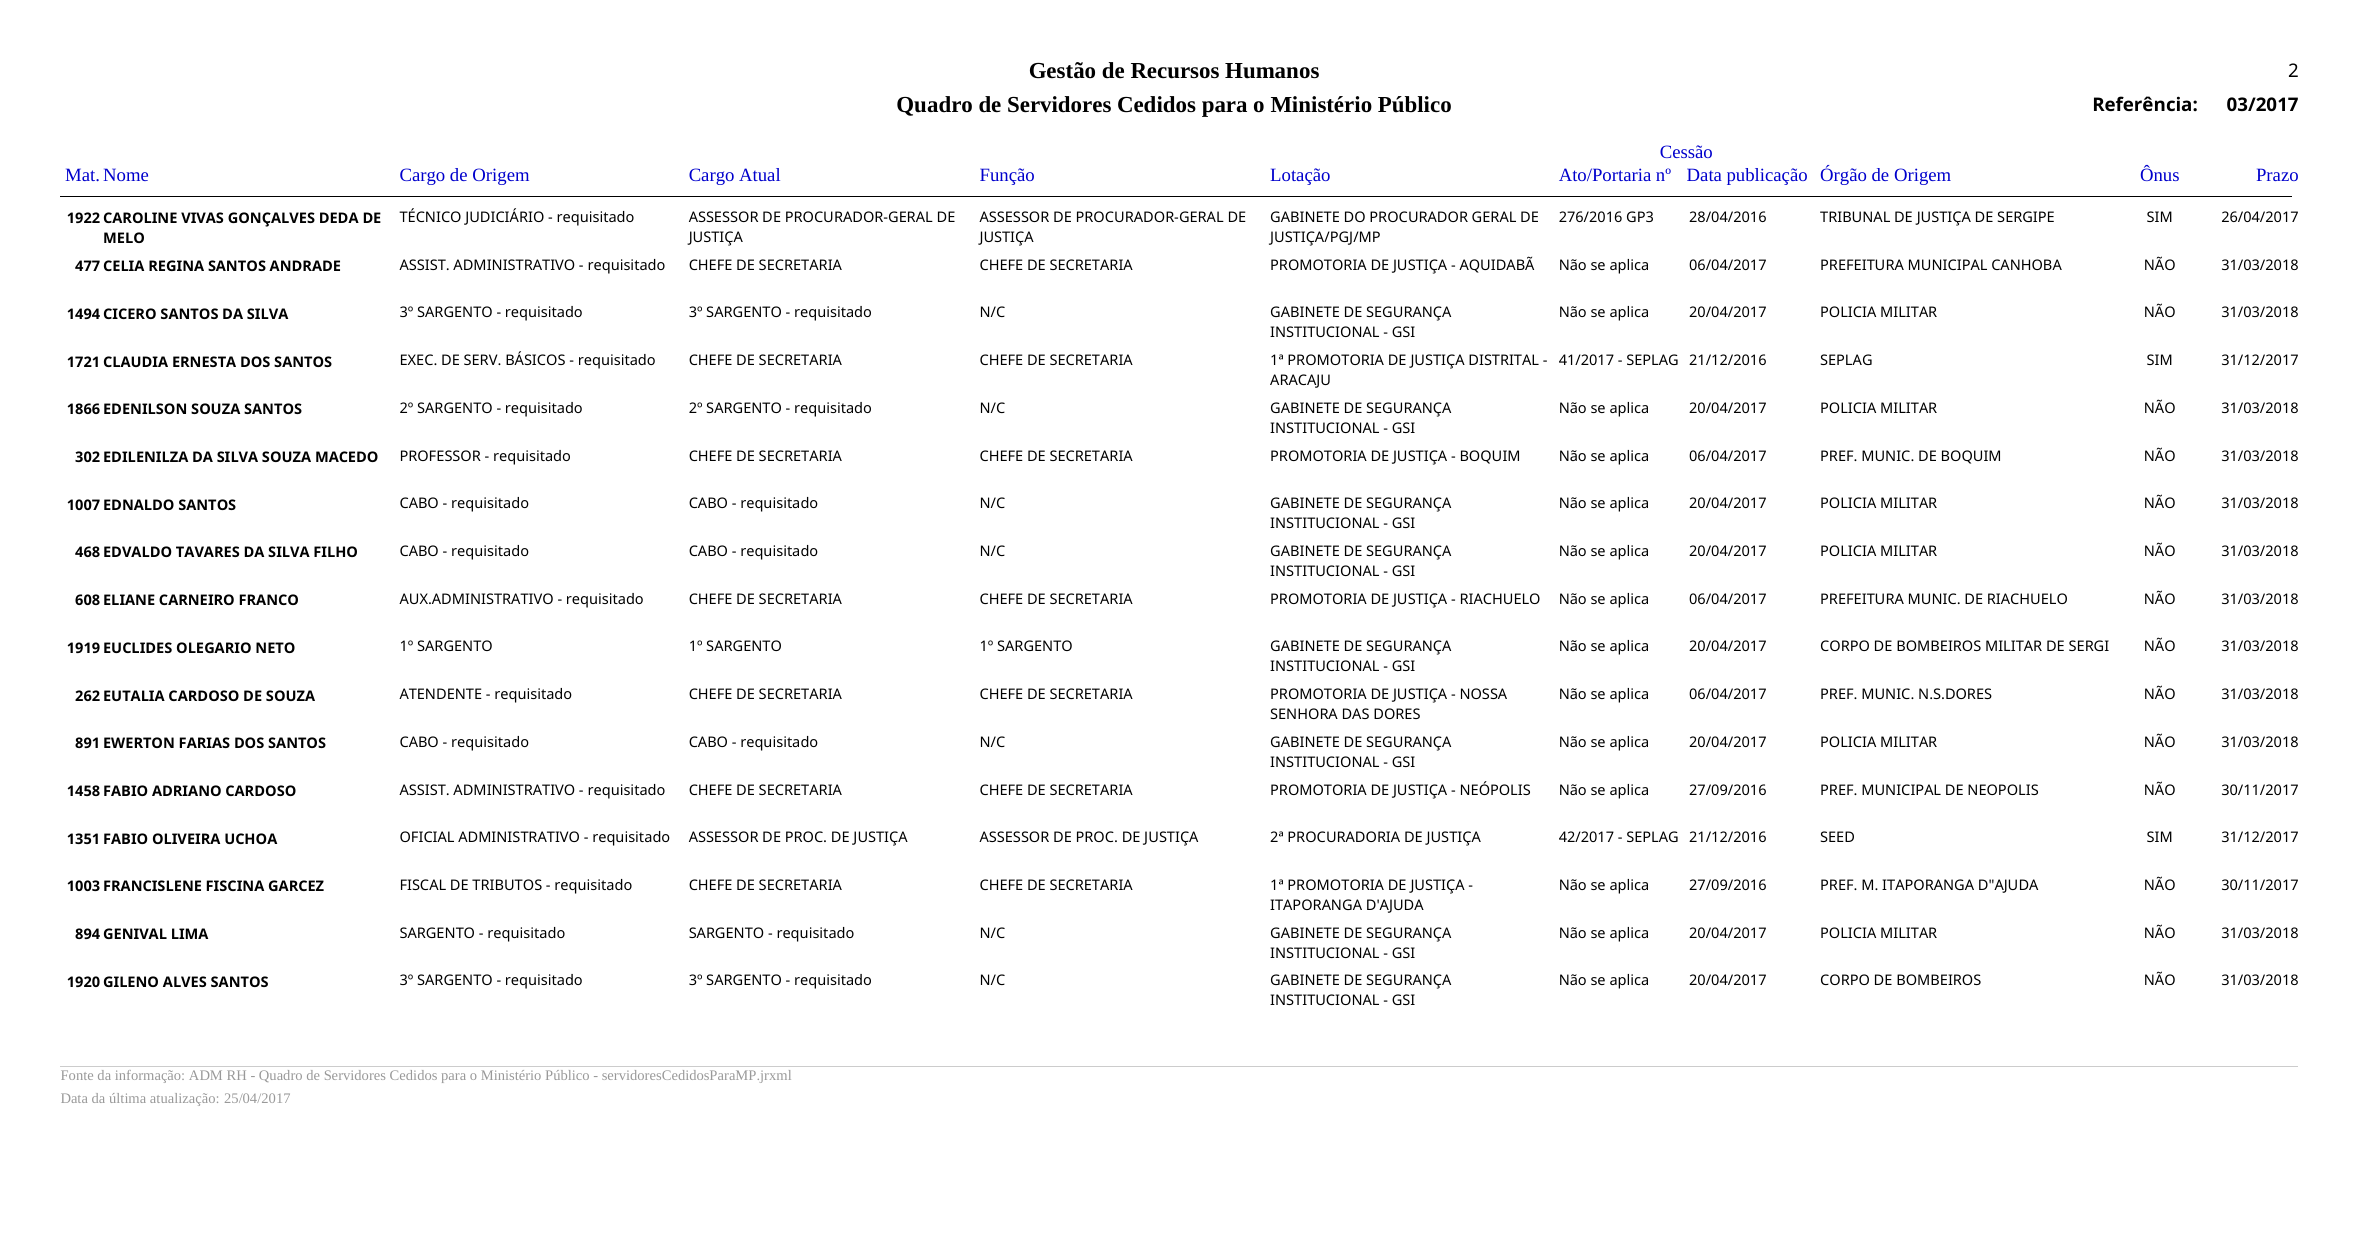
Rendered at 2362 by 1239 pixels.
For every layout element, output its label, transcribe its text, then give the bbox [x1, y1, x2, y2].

table_cell 1920 [12, 972, 100, 1000]
table_header ATENDENTE - requisitado [399, 684, 682, 730]
table_cell 262 [12, 685, 100, 714]
table_cell [1684, 378, 1689, 395]
table_cell [683, 972, 688, 994]
table_header 41/2017 - SEPLAG [1559, 350, 1684, 377]
table_cell [2299, 829, 2361, 851]
table_cell [2299, 426, 2361, 442]
table_header Não se aplica [1559, 779, 1684, 806]
table_cell [103, 302, 393, 348]
table_cell [0, 876, 12, 899]
table_cell [1814, 235, 1820, 252]
table_cell [972, 712, 979, 729]
table_cell [1559, 302, 1684, 348]
table_cell [979, 445, 1262, 492]
table_cell EDVALDO TAVARES DA SILVA FILHO [103, 542, 393, 587]
table_cell [1262, 235, 1270, 252]
table_header CABO - requisitado [689, 732, 972, 778]
table_header N/C [979, 398, 1262, 444]
table_cell [12, 255, 100, 301]
table_cell [0, 426, 12, 442]
table_cell [1262, 972, 1270, 994]
table_cell GENIVAL LIMA [103, 924, 393, 969]
table_header 1ª PROMOTORIA DE JUSTIÇA - ITAPORANGA D'AJUDA [1270, 875, 1553, 921]
table_cell [1814, 876, 1820, 899]
table_header Não se aplica [1559, 732, 1684, 759]
table_cell [683, 760, 688, 776]
table_cell [0, 208, 12, 231]
table_header 20/04/2017 [1689, 732, 1814, 756]
table_cell 302 [12, 447, 100, 475]
table_cell [1270, 445, 1553, 492]
table_header CHEFE DE SECRETARIA [979, 779, 1262, 826]
table_header NÃO [2119, 445, 2200, 469]
table_cell [1814, 474, 1820, 490]
table_cell [972, 590, 979, 612]
table_cell [2299, 951, 2361, 967]
table_cell [0, 521, 12, 538]
table_cell [683, 855, 688, 872]
table_header 31/03/2018 [2200, 923, 2298, 951]
table_header Não se aplica [1559, 636, 1684, 663]
table_cell Gestão de Recursos Humanos [346, 57, 2002, 85]
table_cell [1684, 972, 1689, 994]
table_cell [2299, 235, 2361, 252]
table_cell [2299, 903, 2361, 919]
table_cell [683, 378, 688, 395]
table_header 31/03/2018 [2200, 732, 2298, 760]
table_cell [1814, 447, 1820, 469]
table_cell [1553, 829, 1558, 851]
table_cell [683, 617, 688, 633]
table_cell [2200, 712, 2298, 730]
table_cell [2299, 283, 2361, 299]
table_cell [12, 666, 100, 682]
table_header POLICIA MILITAR [1820, 302, 2119, 349]
table_cell [1553, 733, 1558, 756]
table_cell [12, 445, 100, 492]
table_cell [979, 255, 1262, 301]
table_cell [1814, 855, 1820, 872]
table_cell 608 [12, 590, 100, 618]
table_header CHEFE DE SECRETARIA [979, 350, 1262, 396]
table_cell EUTALIA CARDOSO DE SOUZA [103, 685, 393, 730]
table_cell [1553, 855, 1558, 872]
table_cell [1262, 829, 1270, 851]
table_cell [1559, 493, 1684, 539]
table_cell [1262, 208, 1270, 231]
table_cell [1270, 255, 1553, 301]
table_cell [972, 665, 979, 681]
table_cell [393, 617, 399, 633]
table_cell Mat. [30, 164, 100, 193]
table_cell [2299, 57, 2361, 84]
table_header GABINETE DE SEGURANÇA INSTITUCIONAL - GSI [1270, 636, 1553, 683]
table_header EXEC. DE SERV. BÁSICOS - requisitado [399, 350, 682, 396]
table_cell [1553, 351, 1558, 374]
table_cell [1559, 541, 1684, 587]
table_cell [1553, 399, 1558, 422]
table_cell [1553, 685, 1558, 708]
table_cell [972, 760, 979, 776]
table_cell [0, 829, 12, 851]
table_cell [1814, 399, 1820, 422]
table_header CHEFE DE SECRETARIA [979, 589, 1262, 635]
table_cell [2119, 398, 2200, 444]
table_cell [393, 208, 399, 231]
table_header 31/03/2018 [2200, 970, 2298, 999]
table_cell [2200, 951, 2298, 969]
table_cell [2119, 946, 2200, 969]
table_cell [2119, 851, 2200, 873]
table_cell [103, 541, 393, 587]
table_cell [1814, 542, 1820, 565]
table_cell [683, 569, 688, 586]
table_cell [103, 350, 393, 396]
table_header 31/03/2018 [2200, 445, 2298, 474]
table_header Não se aplica [1559, 875, 1684, 902]
table_header 20/04/2017 [1689, 398, 1814, 422]
table_cell [0, 951, 12, 967]
table_cell [1559, 854, 1684, 873]
table_cell [1262, 304, 1270, 326]
table_cell Órgão de Origem [1820, 164, 2119, 193]
table_cell [683, 256, 688, 278]
table_cell [689, 207, 972, 253]
table_cell [1553, 638, 1558, 660]
table_cell [689, 350, 972, 396]
table_header Não se aplica [1559, 684, 1684, 711]
table_cell [2299, 712, 2361, 729]
table_cell [1559, 445, 1684, 492]
table_cell [1684, 235, 1689, 252]
table_cell [1559, 616, 1684, 635]
table_cell [393, 283, 399, 299]
table_cell [683, 351, 688, 374]
table_cell [683, 781, 688, 803]
table_cell [12, 398, 100, 444]
table_cell [1684, 999, 1689, 1015]
table_header NÃO [2119, 875, 2200, 899]
table_cell [683, 495, 688, 517]
table_cell 1351 [12, 829, 100, 857]
table_cell [2299, 638, 2361, 660]
table_header CHEFE DE SECRETARIA [689, 255, 972, 301]
table_header 3º SARGENTO - requisitado [399, 302, 682, 349]
table_cell [1689, 946, 1814, 969]
table_cell [683, 331, 688, 347]
table_cell [1814, 760, 1820, 776]
table_cell [1553, 876, 1558, 899]
table_cell [2200, 617, 2298, 635]
table_cell [2299, 1066, 2361, 1090]
table_cell [2119, 541, 2200, 587]
table_cell [2119, 302, 2200, 348]
table_header SIM [2119, 207, 2200, 231]
table_header 30/11/2017 [2200, 875, 2298, 903]
table_cell [1553, 474, 1558, 490]
table_header 42/2017 - SEPLAG [1559, 827, 1684, 854]
table_cell [972, 855, 979, 872]
table_cell [2299, 495, 2361, 517]
table_cell [2119, 207, 2200, 253]
table_header 3º SARGENTO - requisitado [399, 970, 682, 1016]
table_cell [1689, 994, 1814, 1016]
table_cell [1262, 164, 1270, 193]
table_header PROMOTORIA DE JUSTIÇA - NEÓPOLIS [1270, 779, 1553, 826]
table_cell [0, 164, 30, 193]
table_header 2º SARGENTO - requisitado [689, 398, 972, 444]
table_cell [2119, 255, 2200, 301]
table_cell [1262, 617, 1270, 633]
table_cell [972, 351, 979, 374]
table_cell [1814, 638, 1820, 660]
table_cell [1553, 999, 1558, 1015]
table_cell [0, 999, 12, 1015]
table_cell [1262, 521, 1270, 538]
table_cell [683, 951, 688, 967]
table_header 31/03/2018 [2200, 398, 2298, 426]
table_cell [393, 903, 399, 919]
table_cell [1689, 756, 1814, 778]
table_cell [0, 125, 2361, 141]
table_cell [2299, 733, 2361, 756]
table_cell [2119, 708, 2200, 730]
table_cell [972, 808, 979, 824]
table_cell [1814, 951, 1820, 967]
table_header NÃO [2119, 636, 2200, 660]
table_header NÃO [2119, 398, 2200, 422]
table_header ASSESSOR DE PROC. DE JUSTIÇA [979, 827, 1262, 873]
table_cell [1684, 638, 1689, 660]
table_cell 468 [12, 542, 100, 571]
table_cell [972, 256, 979, 278]
table_header SARGENTO - requisitado [399, 923, 682, 969]
table_cell [683, 876, 688, 899]
table_header 31/03/2018 [2200, 302, 2298, 331]
table_header CABO - requisitado [399, 493, 682, 539]
table_cell [972, 733, 979, 756]
table_cell [683, 283, 688, 299]
table_header [0, 0, 2361, 57]
table_cell Cargo Atual [689, 164, 972, 193]
table_cell [1814, 924, 1820, 946]
table_cell [1814, 781, 1820, 803]
table_cell [683, 521, 688, 538]
table_cell [2299, 91, 2361, 124]
table_cell [683, 542, 688, 565]
table_cell [972, 685, 979, 708]
table_cell [683, 447, 688, 469]
table_cell [972, 521, 979, 538]
table_cell [1553, 426, 1558, 442]
table_cell [1684, 208, 1689, 231]
table_cell [979, 541, 1262, 587]
table_cell [0, 972, 12, 994]
table_header CHEFE DE SECRETARIA [979, 445, 1262, 492]
table_cell CAROLINE VIVAS GONÇALVES DEDA DE MELO [103, 208, 393, 253]
table_cell [1684, 760, 1689, 776]
table_cell [1684, 903, 1689, 919]
table_cell [683, 208, 688, 231]
table_header ASSESSOR DE PROCURADOR-GERAL DE JUSTIÇA [979, 207, 1262, 253]
table_cell [1814, 351, 1820, 374]
table_cell [689, 493, 972, 539]
table_header 27/09/2016 [1689, 875, 1814, 899]
table_cell [1684, 829, 1689, 851]
table_cell [972, 426, 979, 442]
table_cell [1553, 951, 1558, 967]
table_cell [1270, 207, 1553, 253]
table_header PROMOTORIA DE JUSTIÇA - RIACHUELO [1270, 589, 1553, 635]
table_header NÃO [2119, 589, 2200, 612]
table_header N/C [979, 302, 1262, 349]
table_cell [393, 331, 399, 347]
table_cell [2200, 999, 2298, 1016]
table_header 1º SARGENTO [689, 636, 972, 683]
table_header 06/04/2017 [1689, 684, 1814, 708]
table_cell [2299, 617, 2361, 633]
table_cell [393, 712, 399, 729]
table_cell [2200, 541, 2298, 587]
table_header SEPLAG [1820, 350, 2119, 396]
table_header GABINETE DE SEGURANÇA INSTITUCIONAL - GSI [1270, 923, 1553, 969]
table_cell [1262, 256, 1270, 278]
table_cell Prazo [2200, 164, 2298, 193]
table_cell [1814, 378, 1820, 395]
table_cell [12, 350, 100, 396]
table_cell CICERO SANTOS DA SILVA [103, 304, 393, 349]
table_cell [393, 808, 399, 824]
table_cell [103, 398, 393, 444]
table_cell [1262, 855, 1270, 872]
table_cell [2200, 445, 2298, 492]
table_cell Lotação [1270, 164, 1553, 193]
table_cell [393, 164, 399, 193]
table_cell [683, 399, 688, 422]
table_cell [1814, 999, 1820, 1015]
table_cell [1684, 781, 1689, 803]
table_header PREF. M. ITAPORANGA D"AJUDA [1820, 875, 2119, 921]
table_cell [683, 164, 688, 193]
table_cell [1814, 283, 1820, 299]
table_cell [1814, 733, 1820, 756]
table_cell [0, 1066, 60, 1090]
table_cell [2299, 972, 2361, 994]
table_cell [1689, 851, 1814, 873]
table_header CHEFE DE SECRETARIA [979, 684, 1262, 730]
table_cell [0, 85, 2361, 91]
table_cell [683, 235, 688, 252]
table_cell [2200, 493, 2298, 539]
table_cell [12, 618, 100, 635]
table_header CORPO DE BOMBEIROS [1820, 970, 2119, 1016]
table_cell [972, 495, 979, 517]
table_cell [1684, 569, 1689, 586]
table_cell [103, 493, 393, 539]
table_cell CLAUDIA ERNESTA DOS SANTOS [103, 351, 393, 396]
table_cell [0, 1090, 60, 1114]
table_cell [1814, 256, 1820, 278]
table_header CABO - requisitado [689, 541, 972, 587]
table_cell [1689, 350, 1814, 396]
table_cell [1820, 302, 2119, 348]
table_header CHEFE DE SECRETARIA [689, 684, 972, 730]
table_header PROFESSOR - requisitado [399, 445, 682, 492]
table_cell [2299, 378, 2361, 395]
table_cell FRANCISLENE FISCINA GARCEZ [103, 876, 393, 921]
table_header PREF. MUNIC. N.S.DORES [1820, 684, 2119, 730]
table_cell [1814, 903, 1820, 919]
table_cell [972, 235, 979, 252]
table_cell [1820, 398, 2119, 444]
table_cell [1689, 207, 1814, 253]
table_cell [2299, 590, 2361, 612]
table_cell [0, 712, 12, 729]
table_cell [972, 876, 979, 899]
table_cell [2299, 521, 2361, 538]
table_cell Cargo de Origem [399, 164, 682, 193]
table_cell [972, 924, 979, 946]
table_cell [1684, 304, 1689, 326]
table_cell [1270, 541, 1553, 587]
table_cell [1689, 493, 1814, 539]
table_cell [1814, 208, 1820, 231]
table_cell [1262, 590, 1270, 612]
table_cell 891 [12, 733, 100, 762]
table_header 31/12/2017 [2200, 827, 2298, 856]
table_cell [2119, 756, 2200, 778]
table_cell [1684, 665, 1689, 681]
table_cell [399, 207, 682, 253]
table_cell [2299, 208, 2361, 231]
table_cell [2200, 302, 2298, 348]
table_cell [1814, 665, 1820, 681]
table_cell [1684, 617, 1689, 633]
table_cell [1559, 398, 1684, 444]
table_header SARGENTO - requisitado [689, 923, 972, 969]
table_cell 894 [12, 924, 100, 952]
table_cell [393, 685, 399, 708]
table_cell [1814, 712, 1820, 729]
table_header NÃO [2119, 684, 2200, 708]
table_cell [399, 493, 682, 539]
table_cell [972, 331, 979, 347]
table_header 31/03/2018 [2200, 493, 2298, 522]
table_header N/C [979, 970, 1262, 1016]
table_cell [1684, 495, 1689, 517]
table_header ASSESSOR DE PROC. DE JUSTIÇA [689, 827, 972, 873]
table_header CHEFE DE SECRETARIA [689, 445, 972, 492]
table_cell [393, 304, 399, 326]
table_cell [1553, 304, 1558, 326]
table_header 1º SARGENTO [399, 636, 682, 683]
table_cell [1684, 855, 1689, 872]
table_cell [0, 808, 12, 824]
table_cell [0, 283, 12, 299]
table_cell [2200, 856, 2298, 873]
table_header N/C [979, 493, 1262, 539]
table_cell [1820, 541, 2119, 587]
table_cell [393, 638, 399, 660]
table_cell [683, 474, 688, 490]
table_cell [1817, 141, 2361, 163]
table_cell [1262, 665, 1270, 681]
table_cell [2119, 350, 2200, 396]
table_cell [1814, 521, 1820, 538]
table_cell [2299, 876, 2361, 899]
table_header 1º SARGENTO [979, 636, 1262, 683]
table_cell [683, 829, 688, 851]
table_cell [0, 331, 12, 347]
table_header Não se aplica [1559, 541, 1684, 568]
table_cell [2119, 612, 2200, 635]
table_cell [12, 809, 100, 826]
table_cell [1820, 350, 2119, 396]
table_cell [683, 426, 688, 442]
table_cell [1262, 924, 1270, 946]
table_cell [972, 304, 979, 326]
table_header 06/04/2017 [1689, 445, 1814, 469]
table_cell [1553, 331, 1558, 347]
table_cell [0, 542, 12, 565]
table_cell [12, 714, 100, 730]
table_cell [1814, 426, 1820, 442]
table_cell [2299, 399, 2361, 422]
table_cell [972, 474, 979, 490]
table_cell [1553, 665, 1558, 681]
table_cell [1559, 207, 1684, 253]
table_cell [0, 447, 12, 469]
table_cell [0, 590, 12, 612]
table_cell [1689, 255, 1814, 301]
table_header SIM [2119, 827, 2200, 851]
table_header NÃO [2119, 970, 2200, 994]
table_cell [1684, 951, 1689, 967]
table_header N/C [979, 541, 1262, 587]
table_header 1ª PROMOTORIA DE JUSTIÇA DISTRITAL - ARACAJU [1270, 350, 1553, 396]
table_header 20/04/2017 [1689, 541, 1814, 565]
table_cell [683, 685, 688, 708]
table_cell [689, 398, 972, 444]
table_header 20/04/2017 [1689, 923, 1814, 946]
table_header NÃO [2119, 302, 2200, 326]
table_cell Ônus [2119, 164, 2200, 193]
table_header 27/09/2016 [1689, 779, 1814, 803]
table_cell [393, 569, 399, 586]
table_cell [399, 302, 682, 348]
table_cell [2002, 57, 2143, 84]
table_cell [0, 781, 12, 803]
table_cell CELIA REGINA SANTOS ANDRADE [103, 256, 393, 301]
table_header POLICIA MILITAR [1820, 541, 2119, 587]
table_cell [1814, 590, 1820, 612]
table_cell [972, 283, 979, 299]
table_cell [2200, 665, 2298, 682]
table_header POLICIA MILITAR [1820, 732, 2119, 778]
table_cell [1559, 663, 1684, 682]
table_header 276/2016 GP3 [1559, 207, 1684, 234]
table_cell [1559, 902, 1684, 921]
table_cell [1684, 733, 1689, 756]
table_cell [0, 351, 12, 374]
table_cell Data publicação [1686, 164, 1811, 193]
table_cell ELIANE CARNEIRO FRANCO [103, 590, 393, 635]
table_header CHEFE DE SECRETARIA [689, 779, 972, 826]
table_cell [0, 569, 12, 586]
table_header CORPO DE BOMBEIROS MILITAR DE SERGI [1820, 636, 2119, 683]
table_cell [0, 760, 12, 776]
table_header ASSIST. ADMINISTRATIVO - requisitado [399, 255, 682, 301]
table_cell [1262, 474, 1270, 490]
table_cell [393, 426, 399, 442]
table_cell [972, 781, 979, 803]
table_cell [1684, 256, 1689, 278]
table_cell [1262, 781, 1270, 803]
table_cell EDNALDO SANTOS [103, 495, 393, 539]
table_cell [0, 57, 346, 84]
table_cell [2299, 474, 2361, 490]
table_cell [1689, 803, 1814, 826]
table_cell [1553, 569, 1558, 586]
table_cell [0, 91, 346, 124]
table_header Não se aplica [1559, 445, 1684, 472]
table_cell [2200, 207, 2298, 253]
table_cell [1684, 808, 1689, 824]
table_cell EUCLIDES OLEGARIO NETO [103, 638, 393, 683]
table_header PREFEITURA MUNICIPAL CANHOBA [1820, 255, 2119, 301]
table_header 21/12/2016 [1689, 827, 1814, 851]
table_cell [1262, 378, 1270, 395]
table_cell [683, 590, 688, 612]
table_cell [393, 733, 399, 756]
table_cell [1270, 398, 1553, 444]
table_cell [2299, 331, 2361, 347]
table_cell [0, 617, 12, 633]
table_cell [393, 781, 399, 803]
table_cell [1559, 949, 1684, 969]
table_header 06/04/2017 [1689, 255, 1814, 278]
table_header AUX.ADMINISTRATIVO - requisitado [399, 589, 682, 635]
table_cell [1559, 711, 1684, 730]
table_cell [1684, 521, 1689, 538]
table_cell [1689, 660, 1814, 682]
table_cell [12, 207, 100, 253]
table_header Não se aplica [1559, 970, 1684, 997]
table_cell [1262, 399, 1270, 422]
table_cell EDILENILZA DA SILVA SOUZA MACEDO [103, 447, 393, 492]
table_cell [377, 1090, 2361, 1114]
table_cell EDENILSON SOUZA SANTOS [103, 399, 393, 444]
table_cell [972, 399, 979, 422]
table_cell 477 [12, 256, 100, 284]
table_cell [972, 903, 979, 919]
table_cell [1820, 255, 2119, 301]
table_cell FABIO OLIVEIRA UCHOA [103, 829, 393, 873]
table_cell [0, 855, 12, 872]
table_cell [2200, 760, 2298, 778]
table_cell 1922 [12, 208, 100, 237]
table_header CHEFE DE SECRETARIA [979, 875, 1262, 921]
table_cell [1559, 759, 1684, 778]
table_header 31/12/2017 [2200, 350, 2298, 378]
table_header GABINETE DE SEGURANÇA INSTITUCIONAL - GSI [1270, 398, 1553, 444]
table_cell [1559, 997, 1684, 1016]
table_cell [103, 255, 393, 301]
table_cell [972, 951, 979, 967]
table_cell [12, 952, 100, 969]
table_header 26/04/2017 [2200, 207, 2298, 235]
table_cell [12, 1000, 100, 1016]
table_cell [1814, 495, 1820, 517]
table_cell [1814, 304, 1820, 326]
table_cell [683, 999, 688, 1015]
table_header CABO - requisitado [689, 493, 972, 539]
table_cell [1262, 685, 1270, 708]
table_cell [2200, 255, 2298, 301]
table_cell [1689, 899, 1814, 921]
table_cell [1262, 495, 1270, 517]
table_cell [0, 256, 12, 278]
table_cell [972, 378, 979, 395]
table_cell [0, 685, 12, 708]
table_cell [1684, 712, 1689, 729]
table_header NÃO [2119, 923, 2200, 946]
table_cell [0, 665, 12, 681]
table_header 2º SARGENTO - requisitado [399, 398, 682, 444]
table_header PREFEITURA MUNIC. DE RIACHUELO [1820, 589, 2119, 635]
table_cell [2119, 660, 2200, 682]
table_cell [2299, 569, 2361, 586]
table_cell [1262, 351, 1270, 374]
table_header ASSIST. ADMINISTRATIVO - requisitado [399, 779, 682, 826]
table_cell [0, 474, 12, 490]
table_header N/C [979, 923, 1262, 969]
table_header POLICIA MILITAR [1820, 398, 2119, 444]
table_cell [2299, 855, 2361, 872]
table_cell [1559, 806, 1684, 826]
table_cell [393, 999, 399, 1015]
table_cell [2200, 398, 2298, 444]
table_cell [2299, 760, 2361, 776]
table_header 31/03/2018 [2200, 541, 2298, 569]
table_cell [2299, 665, 2361, 681]
table_header 3º SARGENTO - requisitado [689, 970, 972, 1016]
table_cell [1820, 493, 2119, 539]
table_cell [1553, 283, 1558, 299]
table_cell [0, 198, 2361, 207]
table_header N/C [979, 732, 1262, 778]
table_header Não se aplica [1559, 302, 1684, 329]
table_cell 1458 [12, 781, 100, 809]
table_cell [2119, 493, 2200, 539]
table_cell [1689, 612, 1814, 635]
table_cell [1820, 207, 2119, 253]
table_cell [1689, 541, 1814, 587]
table_header CHEFE DE SECRETARIA [689, 350, 972, 396]
table_cell [1684, 685, 1689, 708]
table_cell 1007 [12, 495, 100, 523]
table_header ASSESSOR DE PROCURADOR-GERAL DE JUSTIÇA [689, 207, 972, 253]
table_header CHEFE DE SECRETARIA [979, 255, 1262, 301]
table_cell [2299, 164, 2361, 193]
table_header POLICIA MILITAR [1820, 493, 2119, 539]
table_cell [2299, 447, 2361, 469]
table_cell [1553, 781, 1558, 803]
table_cell Nome [103, 164, 393, 193]
table_cell [1553, 617, 1558, 633]
table_cell [393, 855, 399, 872]
table_header GABINETE DE SEGURANÇA INSTITUCIONAL - GSI [1270, 541, 1553, 587]
table_cell 1494 [12, 304, 100, 332]
table_cell [1814, 972, 1820, 994]
table_cell Cessão [1555, 141, 1817, 163]
table_cell [683, 712, 688, 729]
table_cell [0, 638, 12, 660]
table_cell [2299, 924, 2361, 946]
table_cell [1689, 445, 1814, 492]
table_cell EWERTON FARIAS DOS SANTOS [103, 733, 393, 778]
table_header PREF. MUNIC. DE BOQUIM [1820, 445, 2119, 492]
table_cell [1684, 924, 1689, 946]
table_header Não se aplica [1559, 255, 1684, 282]
table_cell [972, 164, 979, 193]
table_header SIM [2119, 350, 2200, 374]
table_cell [393, 760, 399, 776]
table_cell [12, 905, 100, 921]
table_header Não se aplica [1559, 493, 1684, 520]
table_cell [1559, 350, 1684, 396]
table_cell 25/04/2017 [224, 1090, 377, 1114]
table_cell [689, 541, 972, 587]
table_cell [972, 638, 979, 660]
table_header 31/03/2018 [2200, 255, 2298, 283]
table_cell [393, 590, 399, 612]
table_cell [1270, 493, 1553, 539]
table_cell [1689, 398, 1814, 444]
table_cell [1814, 685, 1820, 708]
table_header Não se aplica [1559, 398, 1684, 425]
table_header SEED [1820, 827, 2119, 873]
table_cell [1684, 542, 1689, 565]
table_cell [1553, 378, 1558, 395]
table_cell [1684, 283, 1689, 299]
table_cell FABIO ADRIANO CARDOSO [103, 781, 393, 826]
table_cell [1553, 256, 1558, 278]
table_cell [689, 302, 972, 348]
table_cell [2299, 999, 2361, 1015]
table_cell [689, 255, 972, 301]
table_cell [1814, 617, 1820, 633]
table_cell [12, 302, 100, 348]
table_cell [979, 398, 1262, 444]
table_cell [1553, 903, 1558, 919]
table_cell [1811, 164, 1820, 193]
table_cell [979, 207, 1262, 253]
table_cell 1866 [12, 399, 100, 428]
table_cell [0, 141, 1555, 163]
table_cell [399, 350, 682, 396]
table_header 2ª PROCURADORIA DE JUSTIÇA [1270, 827, 1553, 873]
table_cell 1003 [12, 876, 100, 905]
table_cell [1262, 638, 1270, 660]
table_cell [1814, 829, 1820, 851]
table_cell [393, 495, 399, 517]
table_cell [1689, 708, 1814, 730]
table_cell [972, 972, 979, 994]
table_cell [972, 208, 979, 231]
table_cell [2119, 994, 2200, 1016]
table_cell [1684, 590, 1689, 612]
table_cell [393, 521, 399, 538]
table_header PROMOTORIA DE JUSTIÇA - NOSSA SENHORA DAS DORES [1270, 684, 1553, 730]
table_cell [1553, 208, 1558, 231]
table_cell [0, 903, 12, 919]
table_cell [683, 665, 688, 681]
table_header GABINETE DO PROCURADOR GERAL DE JUSTIÇA/PGJ/MP [1270, 207, 1553, 253]
table_cell [0, 399, 12, 422]
table_header GABINETE DE SEGURANÇA INSTITUCIONAL - GSI [1270, 302, 1553, 349]
table_cell [972, 569, 979, 586]
table_header NÃO [2119, 732, 2200, 756]
table_header PROMOTORIA DE JUSTIÇA - AQUIDABÃ [1270, 255, 1553, 301]
table_cell [1262, 808, 1270, 824]
table_cell [1553, 542, 1558, 565]
table_cell [2119, 445, 2200, 492]
table_header TÉCNICO JUDICIÁRIO - requisitado [399, 207, 682, 253]
table_cell [1820, 445, 2119, 492]
table_cell [2200, 350, 2298, 396]
table_cell [1553, 712, 1558, 729]
table_header NÃO [2119, 255, 2200, 278]
table_cell [2299, 542, 2361, 565]
table_cell Fonte da informação: ADM RH - Quadro de Servidores Cedidos para o Ministério Público - servidoresCedidosParaMP.jrxml [60, 1067, 2298, 1090]
table_header 20/04/2017 [1689, 302, 1814, 326]
table_cell [399, 445, 682, 492]
table_header NÃO [2119, 493, 2200, 517]
table_cell [393, 665, 399, 681]
table_cell [1262, 447, 1270, 469]
table_cell [1553, 760, 1558, 776]
table_header NÃO [2119, 541, 2200, 565]
table_cell [1270, 302, 1553, 348]
table_cell [0, 495, 12, 517]
table_cell [1262, 712, 1270, 729]
table_header 21/12/2016 [1689, 350, 1814, 374]
table_cell [1262, 876, 1270, 899]
table_cell [2299, 304, 2361, 326]
table_cell [0, 235, 12, 252]
table_cell [1814, 808, 1820, 824]
table_cell [1684, 331, 1689, 347]
table_cell [1553, 164, 1558, 193]
table_cell [393, 447, 399, 469]
table_header GABINETE DE SEGURANÇA INSTITUCIONAL - GSI [1270, 493, 1553, 539]
table_cell [393, 378, 399, 395]
table_cell [1553, 590, 1558, 612]
table_cell [683, 304, 688, 326]
table_cell [393, 542, 399, 565]
table_cell [12, 493, 100, 539]
table_header POLICIA MILITAR [1820, 923, 2119, 969]
table_cell [1553, 924, 1558, 946]
table_cell [972, 999, 979, 1015]
table_cell [12, 857, 100, 873]
table_cell [12, 541, 100, 587]
table_cell [683, 903, 688, 919]
table_cell [399, 541, 682, 587]
table_header GABINETE DE SEGURANÇA INSTITUCIONAL - GSI [1270, 732, 1553, 778]
table_header 30/11/2017 [2200, 779, 2298, 808]
table_header 31/03/2018 [2200, 684, 2298, 712]
table_cell [1262, 951, 1270, 967]
table_cell [1814, 569, 1820, 586]
table_cell [2299, 781, 2361, 803]
table_cell [103, 207, 393, 253]
table_cell [393, 474, 399, 490]
table_cell [1689, 302, 1814, 348]
table_cell [0, 304, 12, 326]
table_cell [0, 924, 12, 946]
table_cell [2200, 903, 2298, 921]
table_cell [2200, 808, 2298, 826]
table_header CHEFE DE SECRETARIA [689, 589, 972, 635]
table_cell [12, 762, 100, 778]
table_cell [1684, 447, 1689, 469]
table_cell [972, 829, 979, 851]
table_cell [393, 876, 399, 899]
table_cell [979, 302, 1262, 348]
table_cell GILENO ALVES SANTOS [103, 972, 393, 1016]
table_header 3º SARGENTO - requisitado [689, 302, 972, 349]
table_header CABO - requisitado [399, 732, 682, 778]
table_header FISCAL DE TRIBUTOS - requisitado [399, 875, 682, 921]
table_cell [2299, 685, 2361, 708]
table_cell [103, 445, 393, 492]
table_cell [1262, 542, 1270, 565]
table_cell [1262, 569, 1270, 586]
table_cell [1814, 331, 1820, 347]
table_cell [393, 351, 399, 374]
table_cell [689, 445, 972, 492]
table_cell [1553, 521, 1558, 538]
table_cell [1553, 447, 1558, 469]
table_cell [1553, 495, 1558, 517]
table_cell [393, 399, 399, 422]
table_cell [972, 617, 979, 633]
table_cell Referência: [2004, 91, 2198, 124]
table_cell [393, 972, 399, 994]
table_cell [2119, 803, 2200, 826]
table_header OFICIAL ADMINISTRATIVO - requisitado [399, 827, 682, 873]
table_header Não se aplica [1559, 923, 1684, 949]
table_cell [399, 255, 682, 301]
table_cell [2299, 256, 2361, 278]
table_cell [393, 235, 399, 252]
table_cell [1262, 733, 1270, 756]
table_header 20/04/2017 [1689, 493, 1814, 517]
table_cell [1684, 474, 1689, 490]
table_cell [1553, 808, 1558, 824]
table_cell [1684, 351, 1689, 374]
table_header Não se aplica [1559, 589, 1684, 616]
table_cell Data da última atualização: [60, 1090, 224, 1114]
table_header 28/04/2016 [1689, 207, 1814, 231]
table_cell [979, 350, 1262, 396]
table_cell [683, 733, 688, 756]
table_cell 03/2017 [2200, 91, 2298, 124]
table_header 20/04/2017 [1689, 970, 1814, 994]
table_cell [1270, 350, 1553, 396]
table_cell 2 [2143, 57, 2298, 84]
table_cell [972, 542, 979, 565]
table_header 20/04/2017 [1689, 636, 1814, 660]
table_cell [1262, 999, 1270, 1015]
table_header 31/03/2018 [2200, 589, 2298, 617]
table_cell [393, 829, 399, 851]
table_cell [2299, 351, 2361, 374]
table_cell [393, 951, 399, 967]
table_cell [1262, 903, 1270, 919]
table_cell [1262, 760, 1270, 776]
table_cell [2299, 808, 2361, 824]
table_header GABINETE DE SEGURANÇA INSTITUCIONAL - GSI [1270, 970, 1553, 1016]
table_cell [1262, 283, 1270, 299]
table_cell [972, 447, 979, 469]
table_header CHEFE DE SECRETARIA [689, 875, 972, 921]
table_cell 1721 [12, 351, 100, 380]
table_cell [1684, 876, 1689, 899]
table_cell [399, 398, 682, 444]
table_header 06/04/2017 [1689, 589, 1814, 612]
table_cell [1684, 426, 1689, 442]
table_cell [979, 493, 1262, 539]
table_cell [1553, 972, 1558, 994]
table_cell 1919 [12, 638, 100, 666]
table_cell [0, 1016, 2361, 1066]
table_header PROMOTORIA DE JUSTIÇA - BOQUIM [1270, 445, 1553, 492]
table_cell Ato/Portaria nº [1559, 164, 1686, 193]
table_cell [2119, 899, 2200, 921]
table_header NÃO [2119, 779, 2200, 803]
table_cell [1559, 255, 1684, 301]
table_header PREF. MUNICIPAL DE NEOPOLIS [1820, 779, 2119, 826]
table_cell [683, 808, 688, 824]
table_cell [683, 924, 688, 946]
table_cell Função [979, 164, 1262, 193]
table_cell [1684, 399, 1689, 422]
table_cell [683, 638, 688, 660]
table_header 31/03/2018 [2200, 636, 2298, 665]
table_cell [1262, 426, 1270, 442]
table_header TRIBUNAL DE JUSTIÇA DE SERGIPE [1820, 207, 2119, 253]
table_cell [0, 378, 12, 395]
table_cell [393, 256, 399, 278]
table_cell [1262, 331, 1270, 347]
table_cell [393, 924, 399, 946]
table_cell [1553, 235, 1558, 252]
table_cell Quadro de Servidores Cedidos para o Ministério Público [346, 91, 2002, 124]
table_header CABO - requisitado [399, 541, 682, 587]
table_cell [0, 733, 12, 756]
